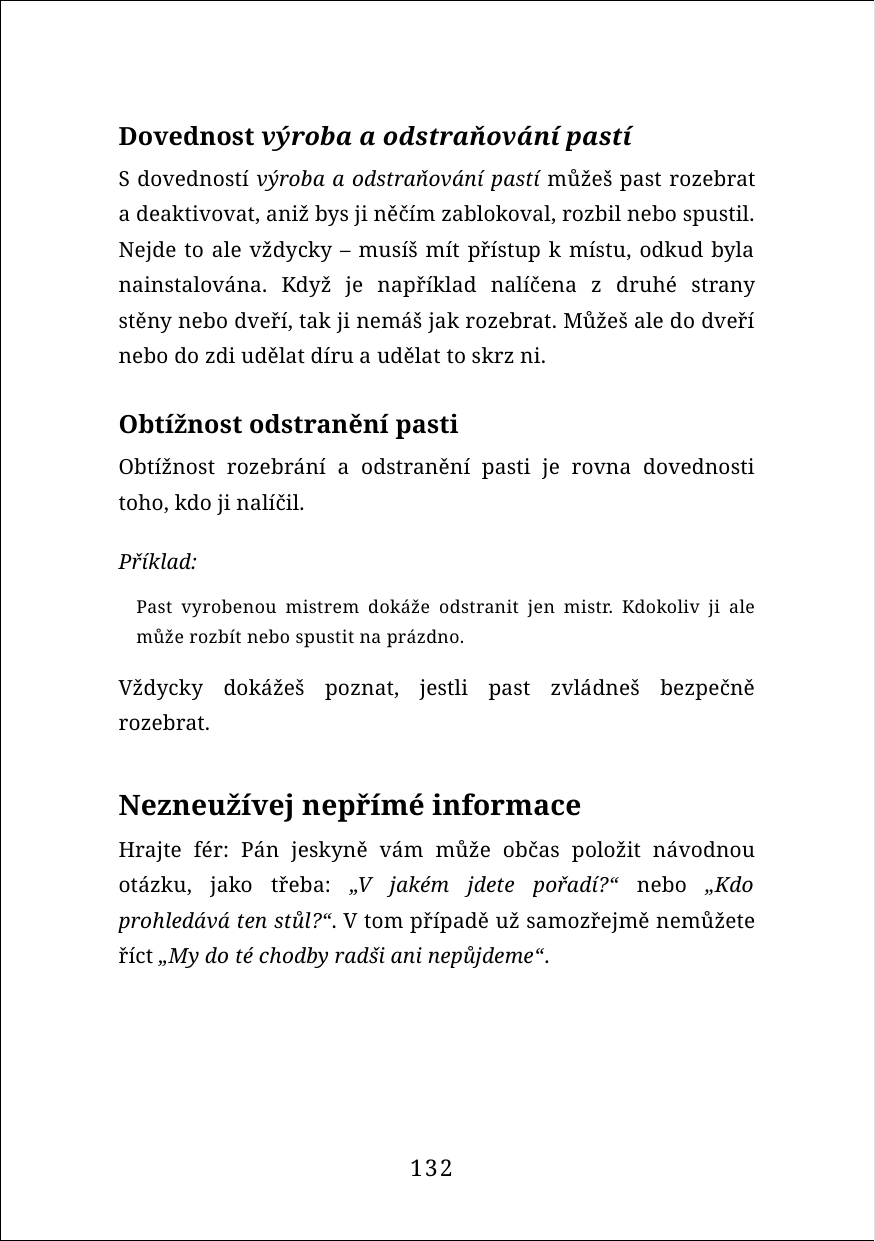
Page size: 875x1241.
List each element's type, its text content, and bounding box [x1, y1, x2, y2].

text Past vyrobenou mistrem dokáže odstranit jen mistr. Kdokoliv ji ale může rozbít nebo spustit na prázdno. [136, 594, 756, 649]
subtitle Dovednost výroba a odstraňování pastí [118, 118, 756, 152]
text Vždycky dokážeš poznat, jestli past zvládneš bezpečně rozebrat. [118, 673, 756, 737]
subtitle Nezneužívej nepřímé informace [118, 785, 756, 823]
text Obtížnost rozebrání a odstranění pasti je rovna dovednosti toho, kdo ji nalíčil. [118, 452, 756, 516]
subtitle Obtížnost odstranění pasti [118, 407, 756, 441]
text Příklad: [118, 547, 756, 576]
text Hrajte fér: Pán jeskyně vám může občas položit návodnou otázku, jako třeba: „V jakém jdete pořadí?“ nebo „Kdo prohledává ten stůl?“. V tom případě už samozřejmě nemůžete říct „My do té chodby radši ani nepůjdeme“. [118, 835, 756, 970]
text S dovedností výroba a odstraňování pastí můžeš past rozebrat a deaktivovat, aniž bys ji něčím zablokoval, rozbil nebo spustil. Nejde to ale vždycky – musíš mít přístup k místu, odkud byla nainstalována. Když je například nalíčena z druhé strany stěny nebo dveří, tak ji nemáš jak rozebrat. Můžeš ale do dveří nebo do zdi udělat díru a udělat to skrz ni. [118, 164, 756, 370]
